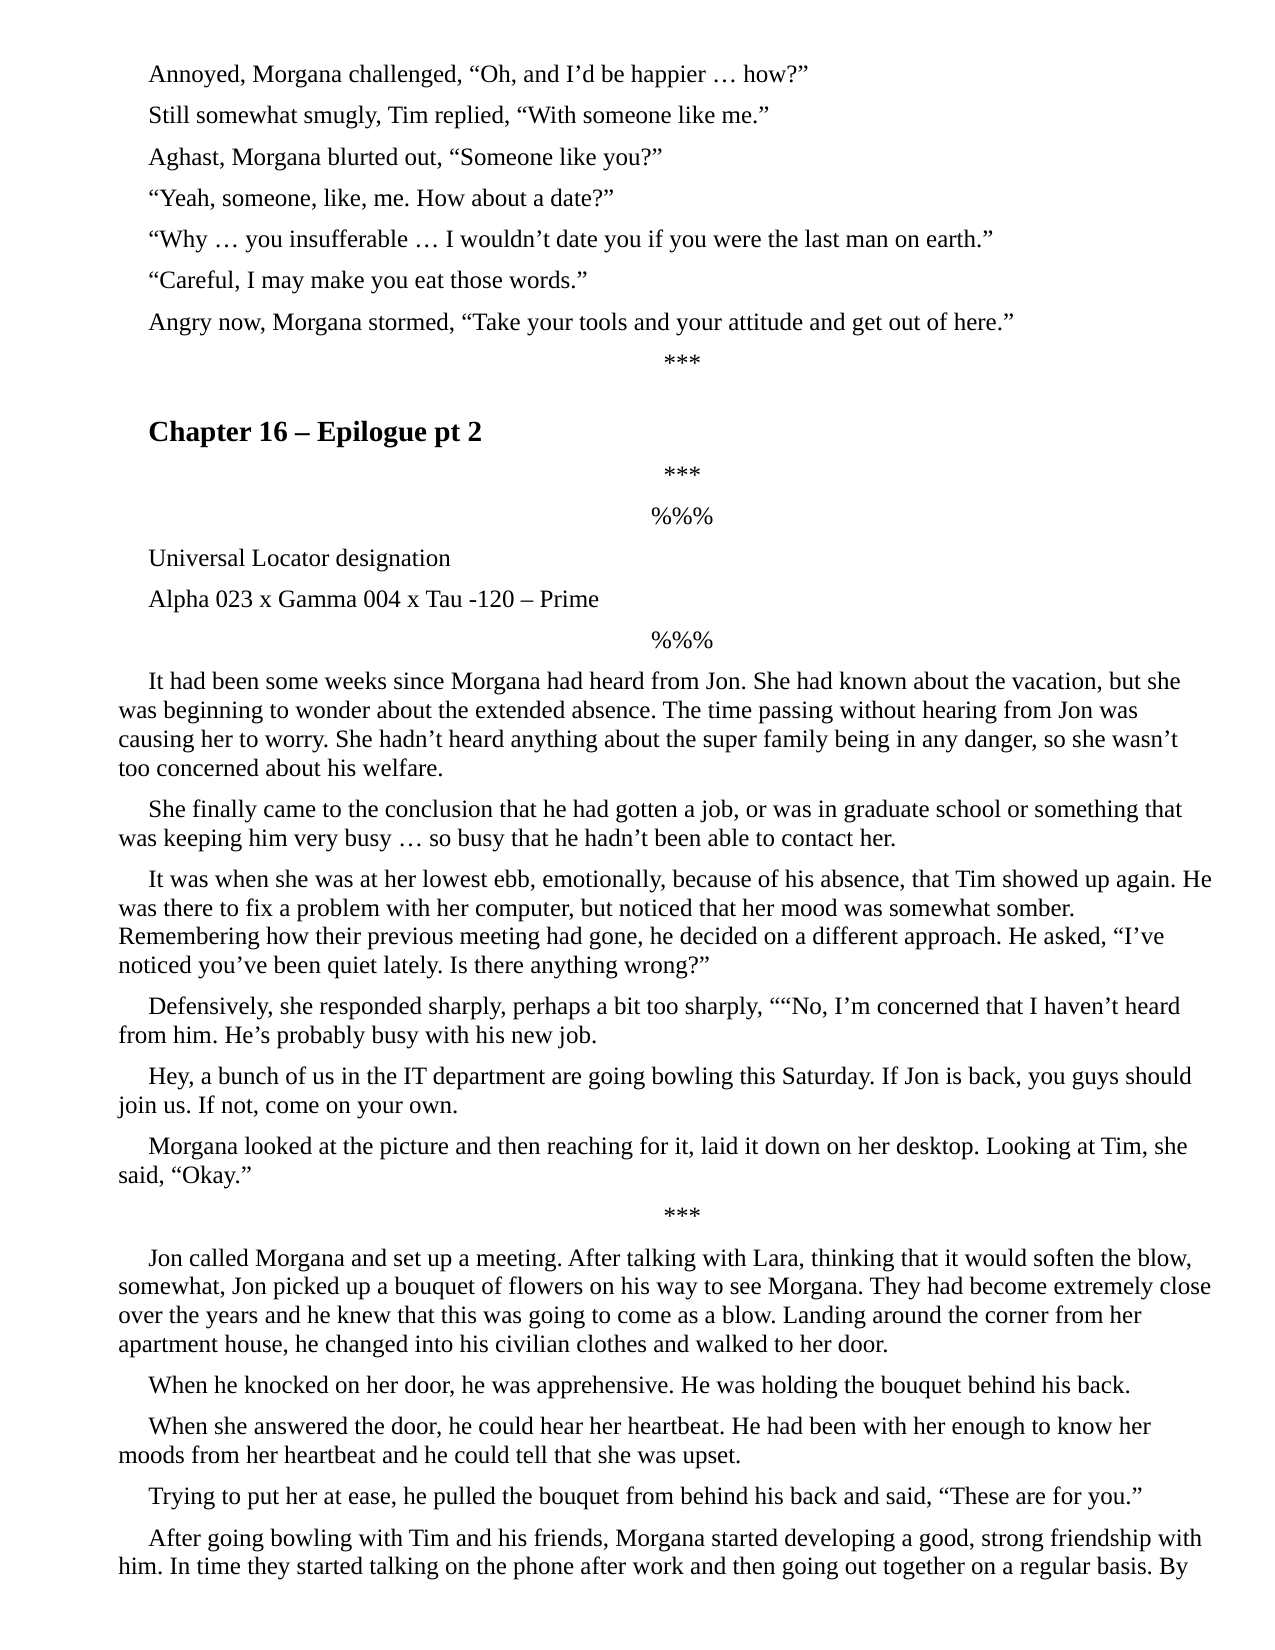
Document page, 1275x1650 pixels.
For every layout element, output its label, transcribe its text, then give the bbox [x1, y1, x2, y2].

text Universal Locator designation [118, 543, 1216, 571]
text %%% [118, 625, 1216, 654]
text Morgana looked at the picture and then reaching for it, laid it down on her desktop. Looking at Tim, she said, “Okay.” [118, 1131, 1216, 1189]
text “Yeah, someone, like, me. How about a date?” [118, 183, 1216, 212]
text “Careful, I may make you eat those words.” [118, 265, 1216, 294]
text Aghast, Morgana blurted out, “Someone like you?” [118, 142, 1216, 170]
text Still somewhat smugly, Tim replied, “With someone like me.” [118, 100, 1216, 129]
text Alpha 023 x Gamma 004 x Tau -120 – Prime [118, 584, 1216, 613]
text Hey, a bunch of us in the IT department are going bowling this Saturday. If Jon is back, you guys should join us. If not, come on your own. [118, 1061, 1216, 1119]
text Annoyed, Morgana challenged, “Oh, and I’d be happier … how?” [118, 59, 1216, 88]
text When he knocked on her door, he was apprehensive. He was holding the bouquet behind his back. [118, 1370, 1216, 1399]
text “Why … you insufferable … I wouldn’t date you if you were the last man on earth.” [118, 224, 1216, 253]
text It had been some weeks since Morgana had heard from Jon. She had known about the vacation, but she was beginning to wonder about the extended absence. The time passing without hearing from Jon was causing her to worry. She hadn’t heard anything about the super family being in any danger, so she wasn’t too concerned about his welfare. [118, 666, 1216, 781]
text %%% [118, 501, 1216, 530]
text It was when she was at her lowest ebb, emotionally, because of his absence, that Tim showed up again. He was there to fix a problem with her computer, but noticed that her mood was somewhat somber. Remembering how their previous meeting had gone, he decided on a different approach. He asked, “I’ve noticed you’ve been quiet lately. Is there anything wrong?” [118, 864, 1216, 979]
text *** [118, 1201, 1216, 1230]
text Jon called Morgana and set up a meeting. After talking with Lara, thinking that it would soften the blow, somewhat, Jon picked up a bouquet of flowers on his way to see Morgana. They had become extremely close over the years and he knew that this was going to come as a blow. Landing around the corner from her apartment house, he changed into his civilian clothes and walked to her door. [118, 1243, 1216, 1358]
text *** [118, 460, 1216, 489]
text *** [118, 348, 1216, 377]
text Defensively, she responded sharply, perhaps a bit too sharply, ““No, I’m concerned that I haven’t heard from him. He’s probably busy with his new job. [118, 991, 1216, 1049]
text After going bowling with Tim and his friends, Morgana started developing a good, strong friendship with him. In time they started talking on the phone after work and then going out together on a regular basis. By [118, 1523, 1216, 1580]
text Angry now, Morgana stormed, “Take your tools and your attitude and get out of here.” [118, 307, 1216, 335]
subtitle Chapter 16 – Epilogue pt 2 [118, 414, 1216, 448]
text She finally came to the conclusion that he had gotten a job, or was in graduate school or something that was keeping him very busy … so busy that he hadn’t been able to contact her. [118, 794, 1216, 851]
text Trying to put her at ease, he pulled the bouquet from behind his back and said, “These are for you.” [118, 1481, 1216, 1510]
text When she answered the door, he could hear her heartbeat. He had been with her enough to know her moods from her heartbeat and he could tell that she was upset. [118, 1411, 1216, 1469]
